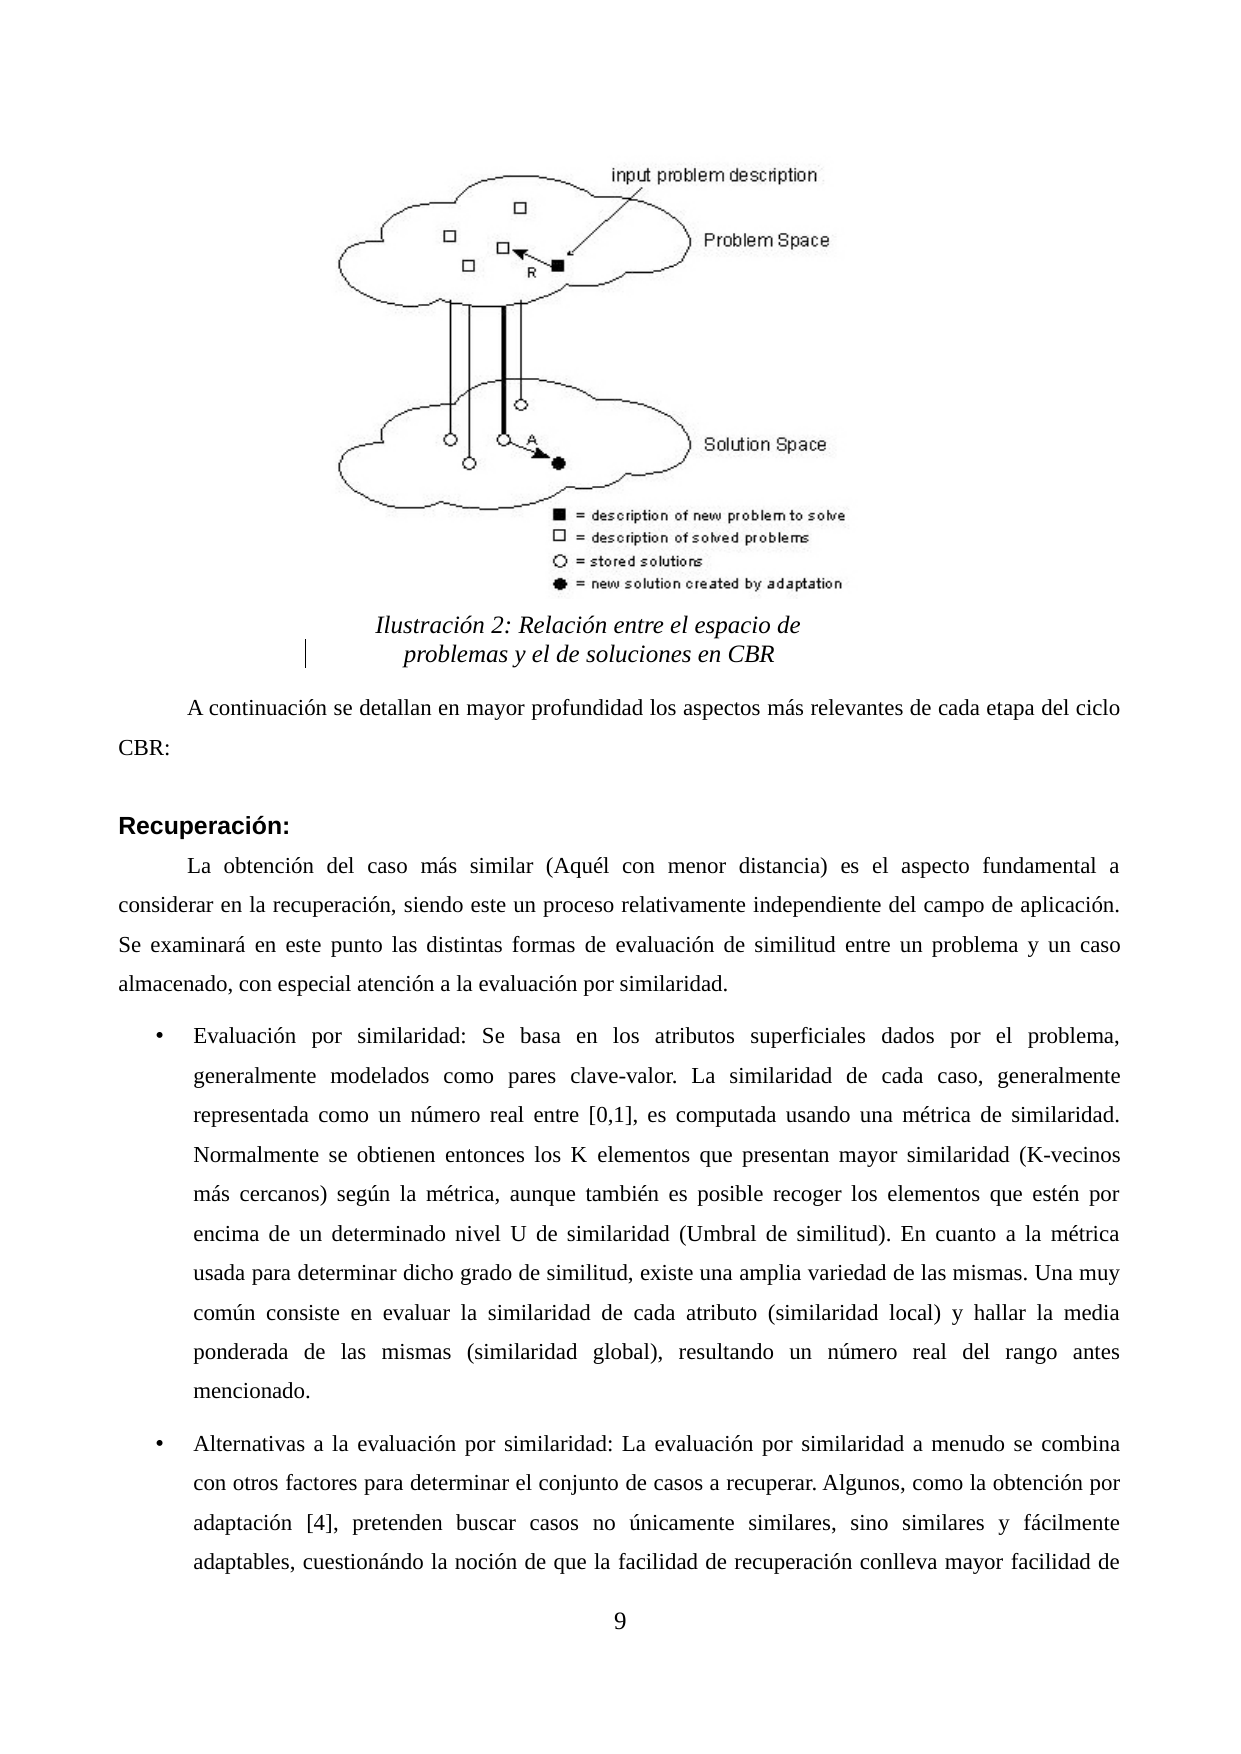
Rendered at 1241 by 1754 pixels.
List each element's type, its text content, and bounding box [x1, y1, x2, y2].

text La obtención del caso más similar (Aquél con menor distancia) es el aspecto fundamental a considerar en la recuperación, siendo este un proceso relativamente independiente del campo de aplicación. Se examinará en este punto las distintas formas de evaluación de similitud entre un problema y un caso almacenado, con especial atención a la evaluación por similaridad. [118, 852, 1122, 997]
list Evaluación por similaridad: Se basa en los atributos superficiales dados por el problema, generalmente modelados como pares clave-valor. La similaridad de cada caso, generalmente representada como un número real entre [0,1], es computada usando una métrica de similaridad. Normalmente se obtienen entonces los K elementos que presentan mayor similaridad (K-vecinos más cercanos) según la métrica, aunque también es posible recoger los elementos que estén por encima de un determinado nivel U de similaridad (Umbral de similitud). En cuanto a la métrica usada para determinar dicho grado de similitud, existe una amplia variedad de las mismas. Una muy común consiste en evaluar la similaridad de cada atributo (similaridad local) y hallar la media ponderada de las mismas (similaridad global), resultando un número real del rango antes mencionado. [156, 1022, 1122, 1404]
text A continuación se detallan en mayor profundidad los aspectos más relevantes de cada etapa del ciclo CBR: [118, 694, 1122, 760]
subtitle Recuperación: [118, 811, 1122, 839]
list Alternativas a la evaluación por similaridad: La evaluación por similaridad a menudo se combina con otros factores para determinar el conjunto de casos a recuperar. Algunos, como la obtención por adaptación [4], pretenden buscar casos no únicamente similares, sino similares y fácilmente adaptables, cuestionándo la noción de que la facilidad de recuperación conlleva mayor facilidad de [156, 1429, 1122, 1574]
text Ilustración 2: Relación entre el espacio de problemas y el de soluciones en CBR [320, 599, 858, 668]
